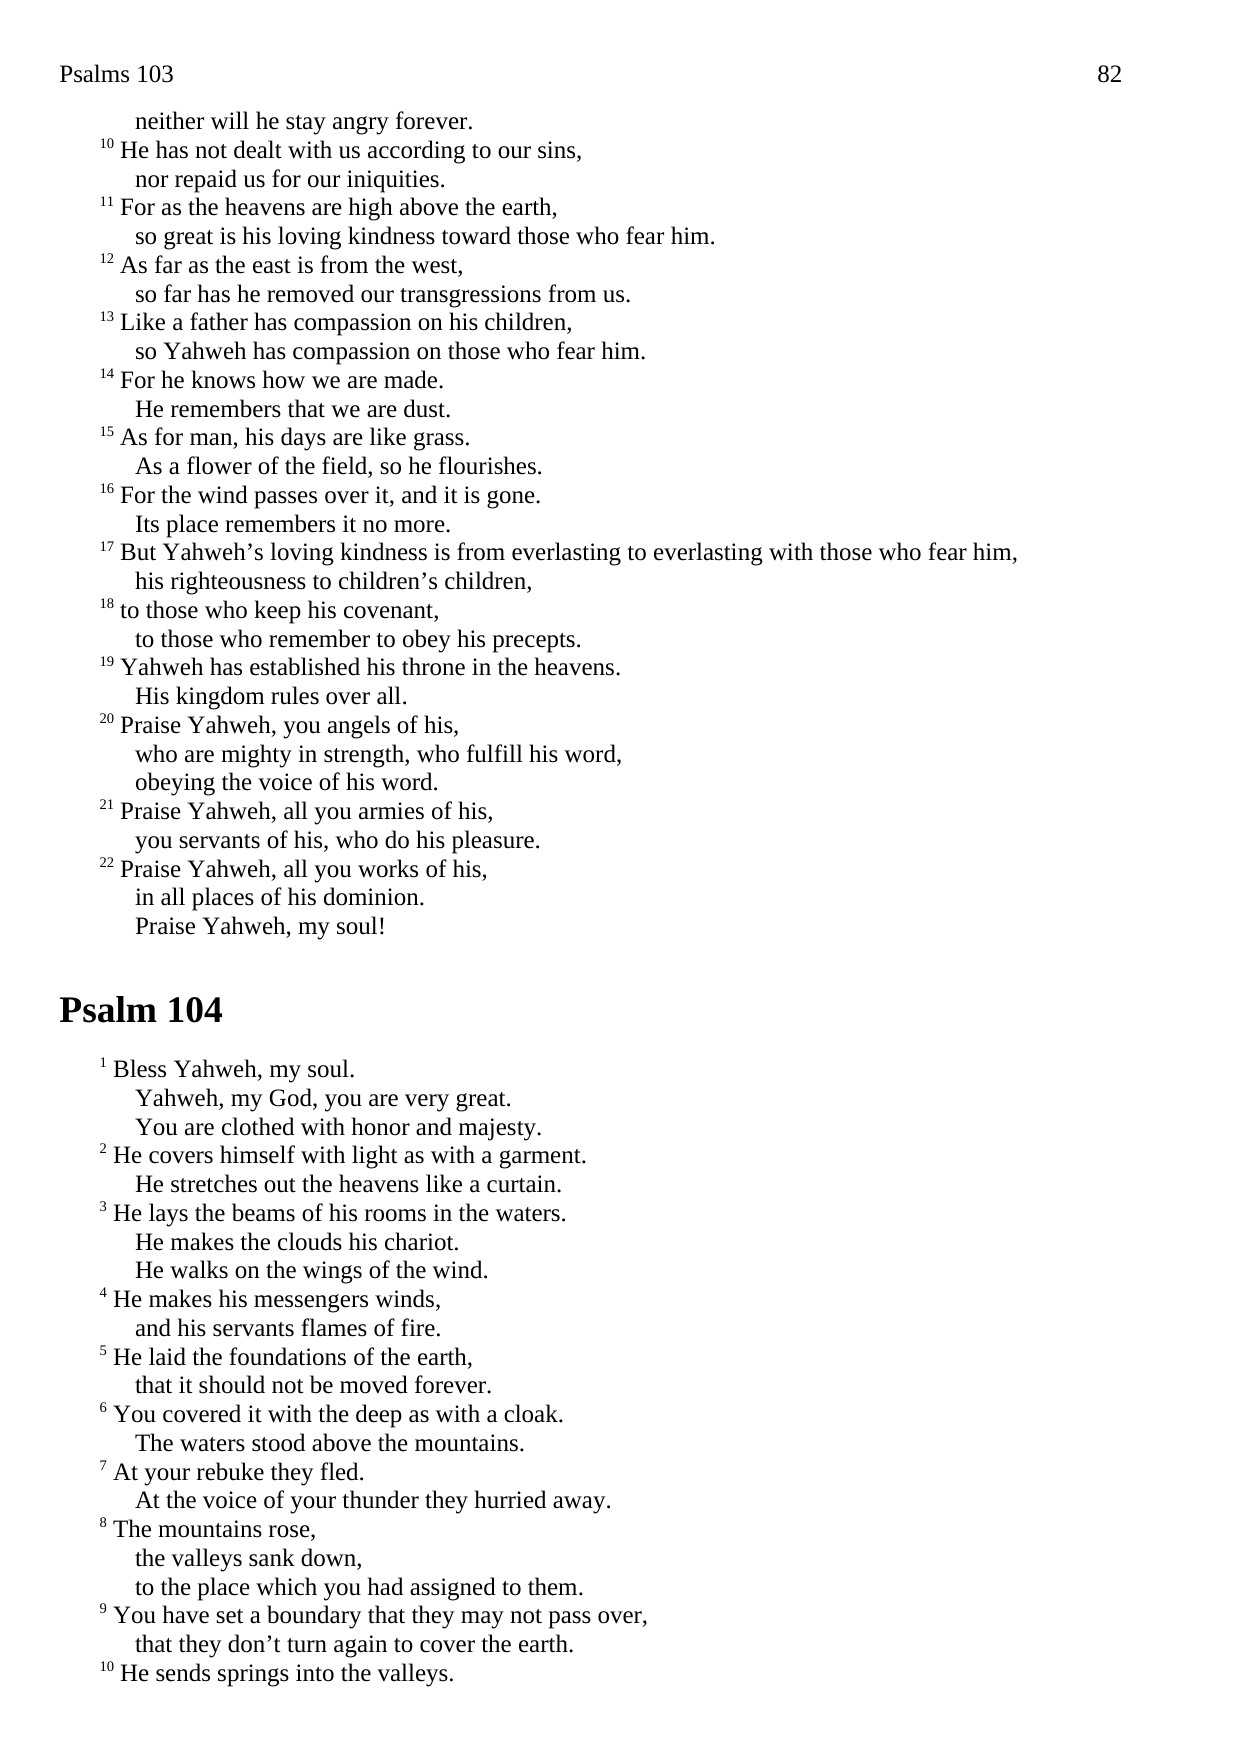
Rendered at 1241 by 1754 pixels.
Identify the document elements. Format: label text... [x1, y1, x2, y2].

text 21 Praise Yahweh, all you armies of his, [99, 796, 1122, 825]
text 1 Bless Yahweh, my soul. [99, 1054, 1122, 1083]
text 8 The mountains rose, [99, 1514, 1122, 1543]
text 9 You have set a boundary that they may not pass over, [99, 1600, 1122, 1629]
text 3 He lays the beams of his rooms in the waters. [99, 1198, 1122, 1227]
text 20 Praise Yahweh, you angels of his, [99, 710, 1122, 739]
text 16 For the wind passes over it, and it is gone. [99, 480, 1122, 509]
text neither will he stay angry forever. [135, 106, 1122, 135]
text obeying the voice of his word. [135, 767, 1122, 796]
text so Yahweh has compassion on those who fear him. [135, 336, 1122, 365]
text He remembers that we are dust. [135, 394, 1122, 422]
text He stretches out the heavens like a curtain. [135, 1169, 1122, 1198]
text 15 As for man, his days are like grass. [99, 422, 1122, 451]
text Its place remembers it no more. [135, 509, 1122, 537]
text you servants of his, who do his pleasure. [135, 825, 1122, 854]
text Yahweh, my God, you are very great. [135, 1083, 1122, 1112]
text 10 He sends springs into the valleys. [99, 1658, 1122, 1687]
text Psalm 104 [59, 987, 1122, 1030]
text 18 to those who keep his covenant, [99, 595, 1122, 624]
text that it should not be moved forever. [135, 1370, 1122, 1399]
text to the place which you had assigned to them. [135, 1572, 1122, 1600]
text You are clothed with honor and majesty. [135, 1112, 1122, 1140]
text 10 He has not dealt with us according to our sins, [99, 135, 1122, 164]
text in all places of his dominion. [135, 882, 1122, 911]
text that they don’t turn again to cover the earth. [135, 1629, 1122, 1658]
text 14 For he knows how we are made. [99, 365, 1122, 394]
text He walks on the wings of the wind. [135, 1255, 1122, 1284]
text 11 For as the heavens are high above the earth, [99, 192, 1122, 221]
text to those who remember to obey his precepts. [135, 624, 1122, 652]
text He makes the clouds his chariot. [135, 1227, 1122, 1255]
text nor repaid us for our iniquities. [135, 164, 1122, 192]
text 19 Yahweh has established his throne in the heavens. [99, 652, 1122, 681]
text As a flower of the field, so he flourishes. [135, 451, 1122, 480]
text who are mighty in strength, who fulfill his word, [135, 739, 1122, 767]
text Praise Yahweh, my soul! [135, 911, 1122, 940]
text 6 You covered it with the deep as with a cloak. [99, 1399, 1122, 1428]
text The waters stood above the mountains. [135, 1428, 1122, 1457]
text 13 Like a father has compassion on his children, [99, 307, 1122, 336]
text 7 At your rebuke they fled. [99, 1457, 1122, 1485]
text his righteousness to children’s children, [135, 566, 1122, 595]
text His kingdom rules over all. [135, 681, 1122, 710]
text 5 He laid the foundations of the earth, [99, 1342, 1122, 1370]
text 17 But Yahweh’s loving kindness is from everlasting to everlasting with those who fear him, [99, 537, 1122, 566]
text 4 He makes his messengers winds, [99, 1284, 1122, 1313]
text 22 Praise Yahweh, all you works of his, [99, 854, 1122, 882]
text so great is his loving kindness toward those who fear him. [135, 221, 1122, 250]
text At the voice of your thunder they hurried away. [135, 1485, 1122, 1514]
text the valleys sank down, [135, 1543, 1122, 1572]
text 12 As far as the east is from the west, [99, 250, 1122, 279]
text and his servants flames of fire. [135, 1313, 1122, 1342]
text so far has he removed our transgressions from us. [135, 279, 1122, 307]
text 2 He covers himself with light as with a garment. [99, 1140, 1122, 1169]
